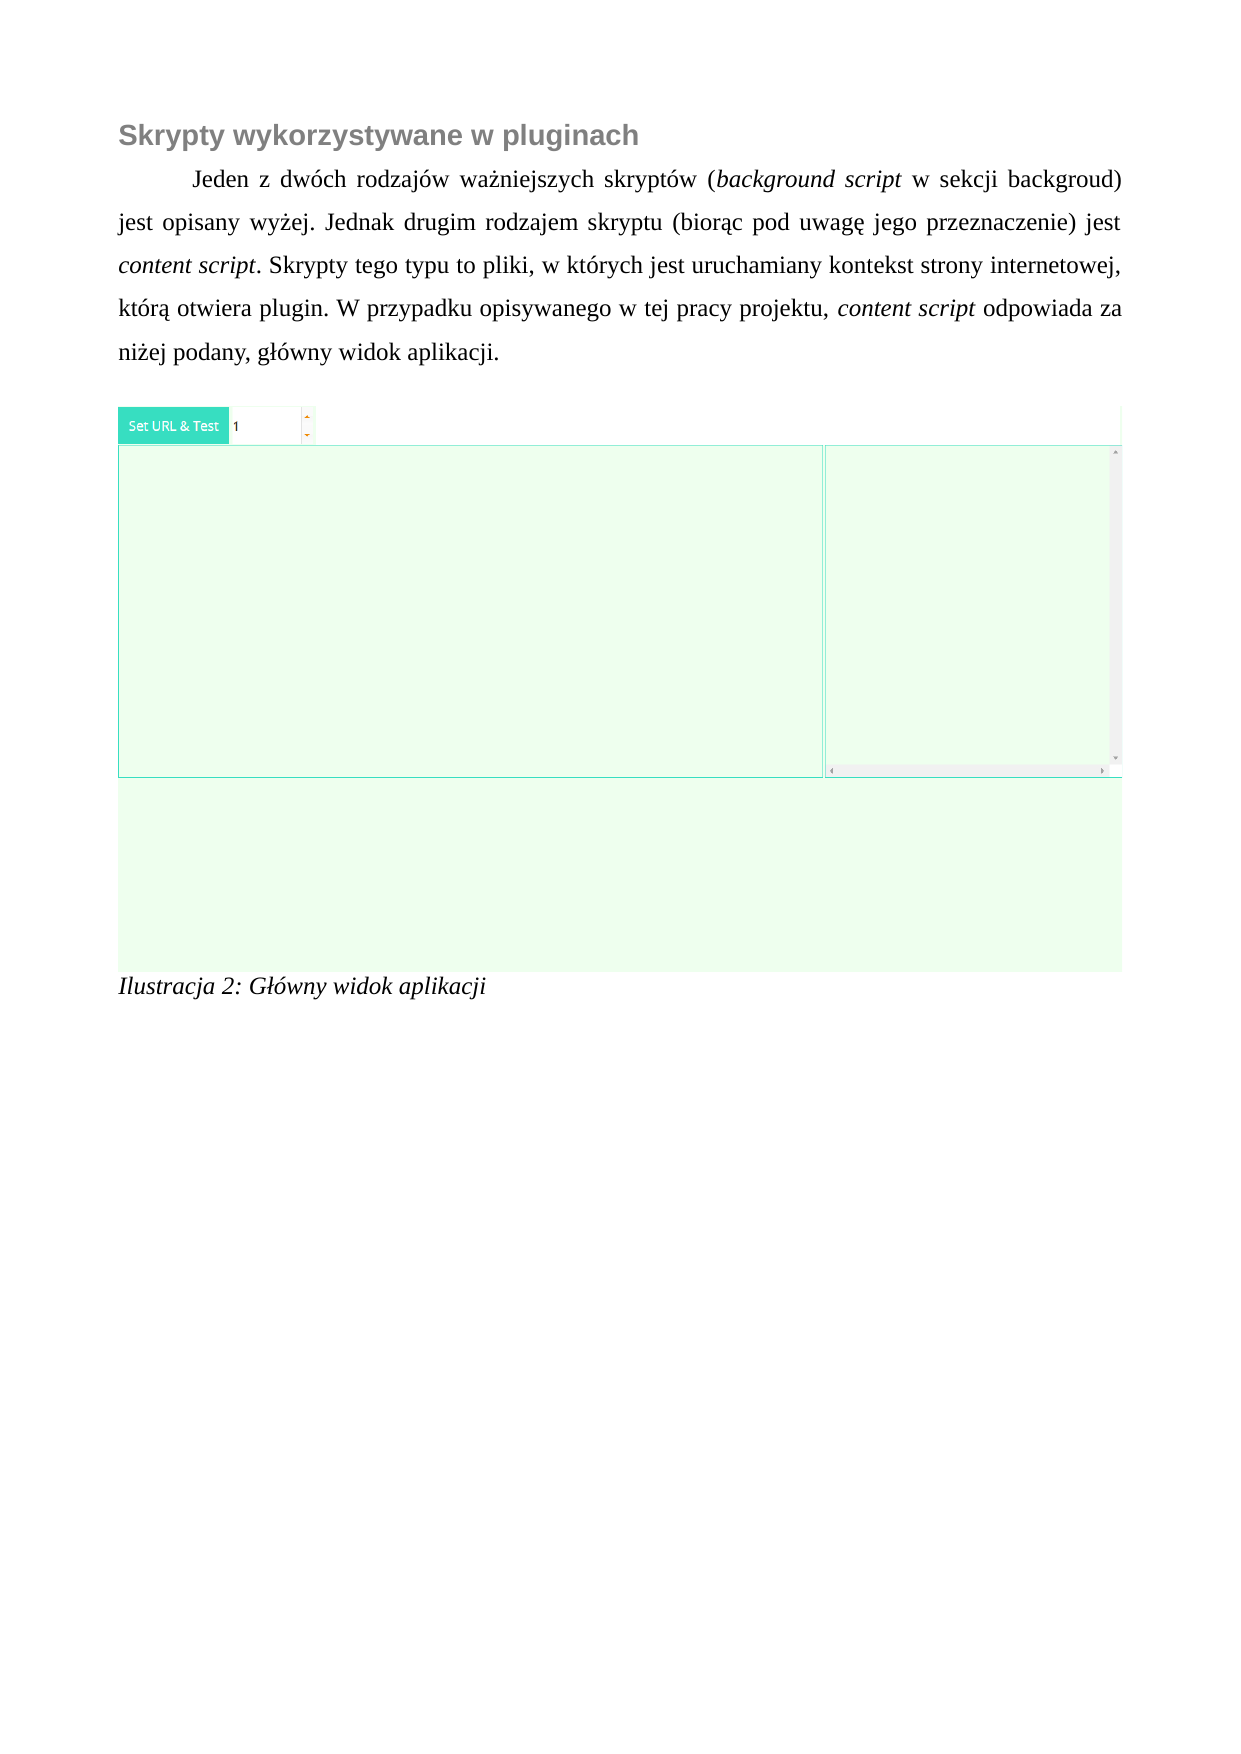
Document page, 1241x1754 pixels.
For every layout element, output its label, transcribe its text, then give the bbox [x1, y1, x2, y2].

picture [118, 406, 1123, 972]
text Ilustracja 2: Główny widok aplikacji [118, 972, 1122, 1000]
text Jeden z dwóch rodzajów ważniejszych skryptów (background script w sekcji backgroud) jest opisany wyżej. Jednak drugim rodzajem skryptu (biorąc pod uwagę jego przeznaczenie) jest content script. Skrypty tego typu to pliki, w których jest uruchamiany kontekst strony internetowej, którą otwiera plugin. W przypadku opisywanego w tej pracy projektu, content script odpowiada za niżej podany, główny widok aplikacji. [118, 164, 1122, 365]
subtitle Skrypty wykorzystywane w pluginach [118, 118, 1122, 152]
